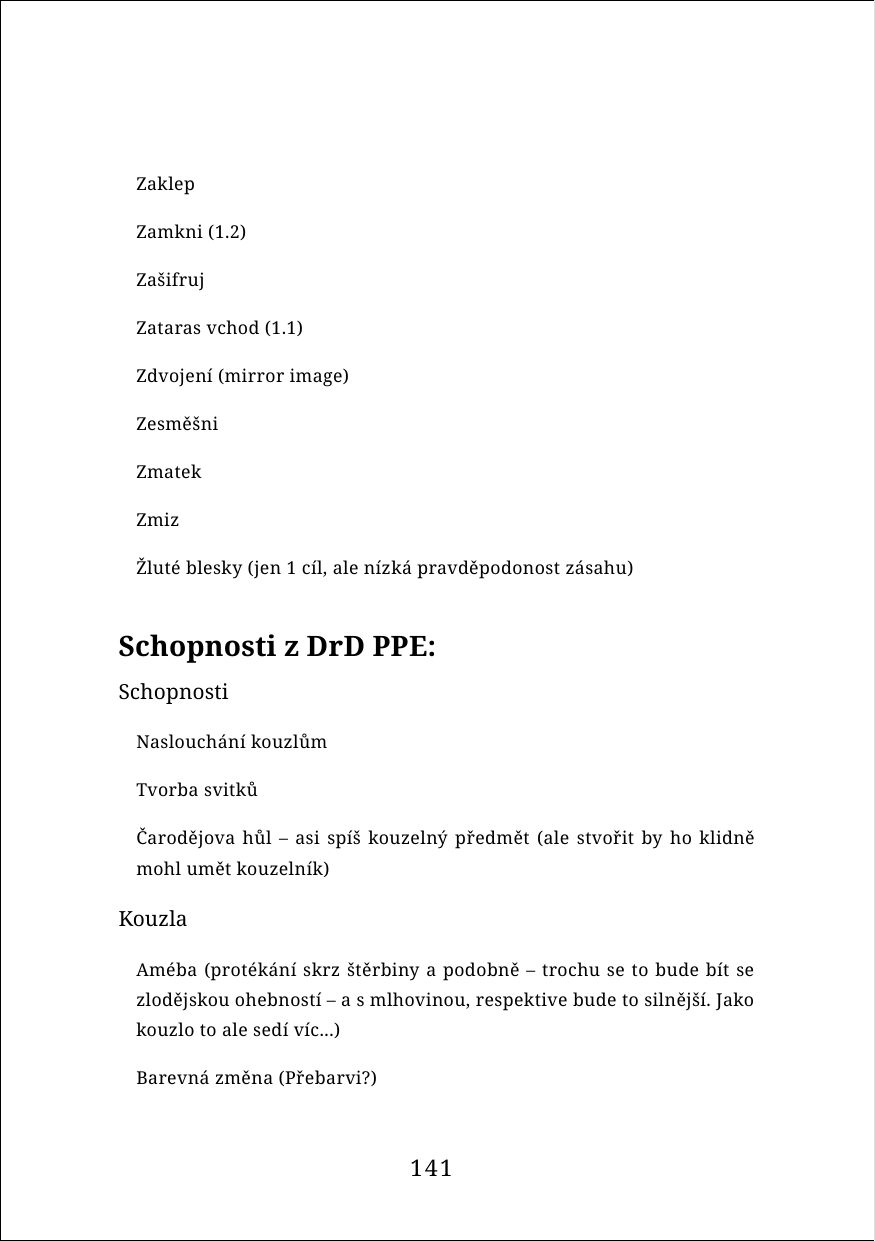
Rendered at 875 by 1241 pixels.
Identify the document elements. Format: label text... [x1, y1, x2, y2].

text Schopnosti [118, 677, 756, 705]
text Naslouchání kouzlům [136, 730, 756, 754]
text Zmiz [136, 507, 756, 531]
text Zmatek [136, 459, 756, 483]
text Barevná změna (Přebarvi?) [136, 1066, 756, 1090]
text Tvorba svitků [136, 778, 756, 802]
text Zesměšni [136, 411, 756, 436]
text Kouzla [118, 904, 756, 932]
text Čarodějova hůl – asi spíš kouzelný předmět (ale stvořit by ho klidně mohl umět kouzelník) [136, 826, 756, 880]
text Žluté blesky (jen 1 cíl, ale nízká pravděpodonost zásahu) [136, 555, 756, 579]
subtitle Schopnosti z DrD PPE: [118, 627, 756, 665]
text Améba (protékání skrz štěrbiny a podobně – trochu se to bude bít se zlodějskou ohebností – a s mlhovinou, respektive bude to silnější. Jako kouzlo to ale sedí víc...) [136, 957, 756, 1042]
text Zataras vchod (1.1) [136, 316, 756, 340]
text Zaklep [136, 172, 756, 196]
text Zamkni (1.2) [136, 220, 756, 244]
text Zdvojení (mirror image) [136, 363, 756, 388]
text Zašifruj [136, 268, 756, 292]
